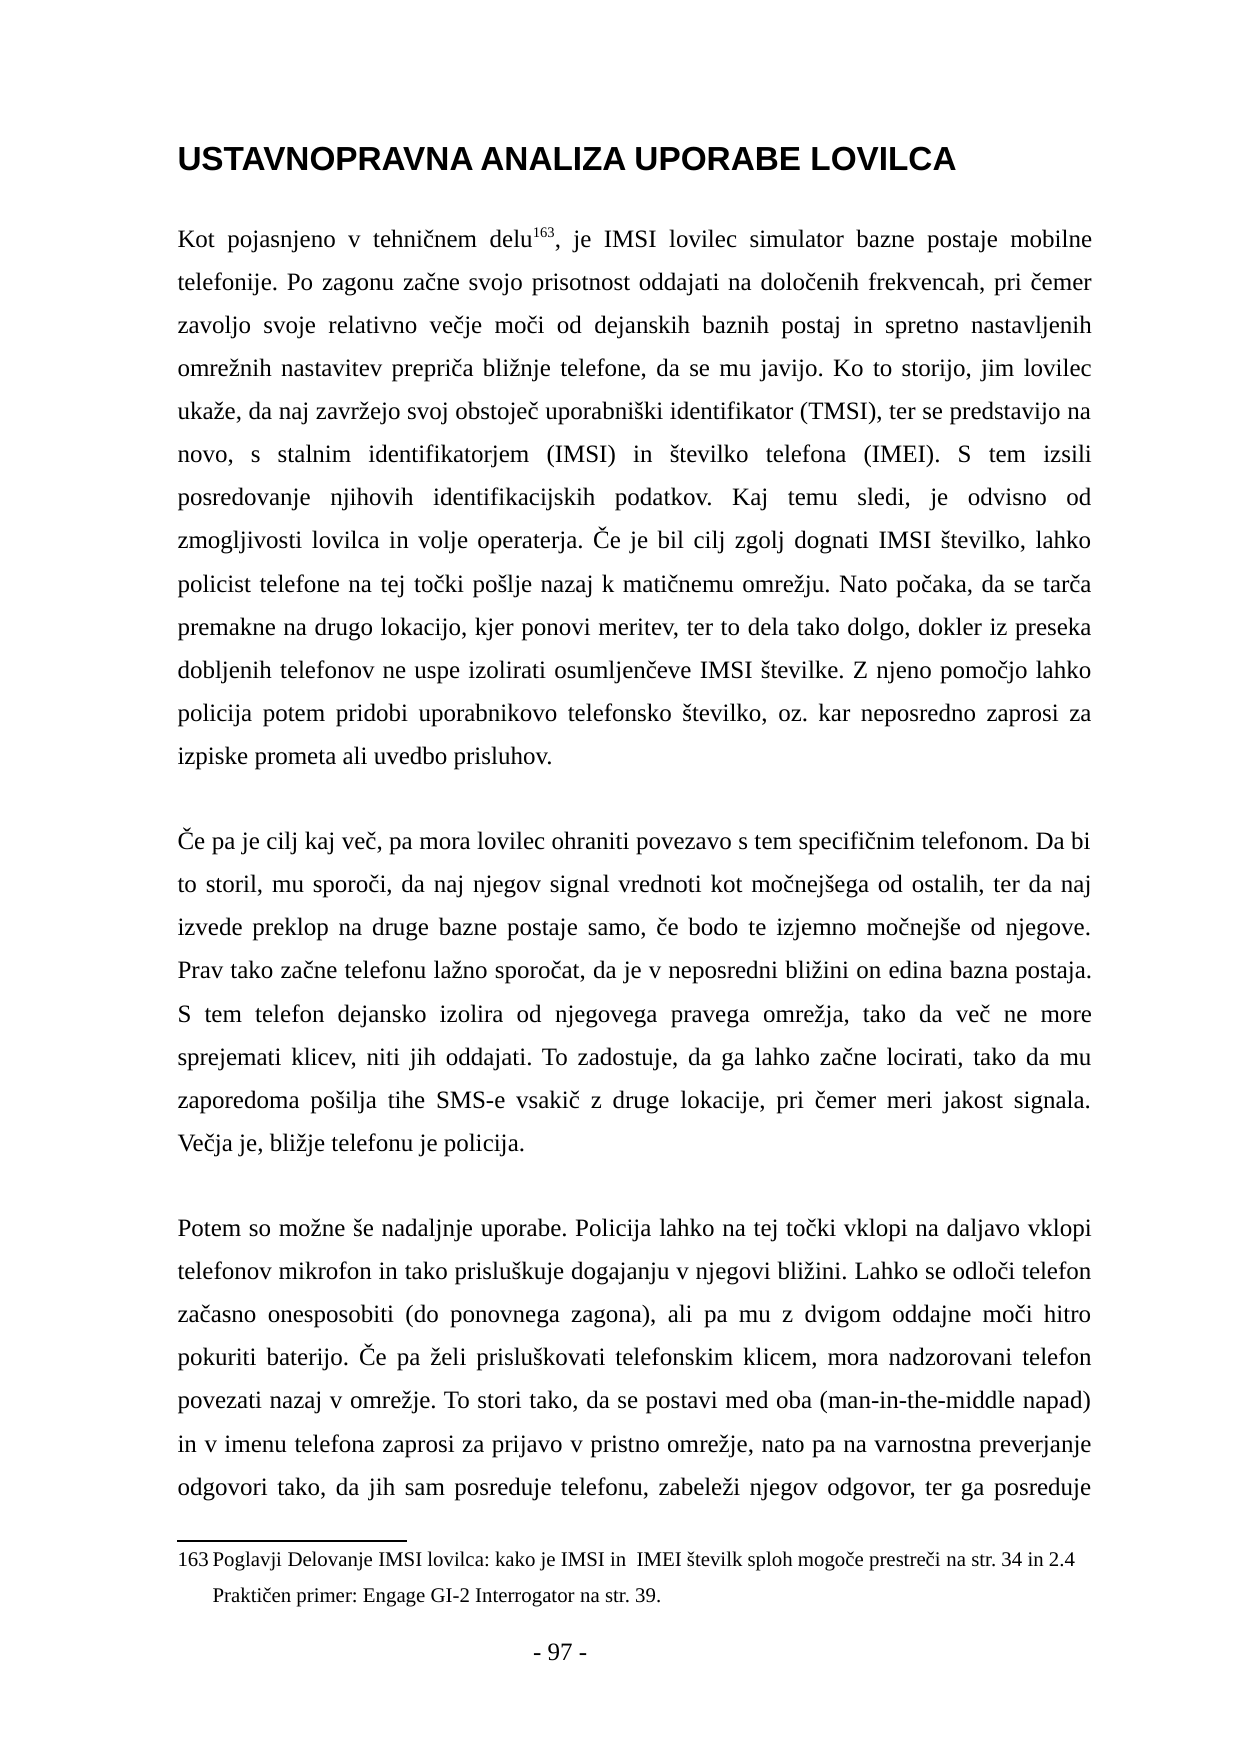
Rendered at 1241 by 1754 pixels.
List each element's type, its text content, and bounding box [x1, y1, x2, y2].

text Če pa je cilj kaj več, pa mora lovilec ohraniti povezavo s tem specifičnim telefonom. Da bi to storil, mu sporoči, da naj njegov signal vrednoti kot močnejšega od ostalih, ter da naj izvede preklop na druge bazne postaje samo, če bodo te izjemno močnejše od njegove. Prav tako začne telefonu lažno sporočat, da je v neposredni bližini on edina bazna postaja. S tem telefon dejansko izolira od njegovega pravega omrežja, tako da več ne more sprejemati klicev, niti jih oddajati. To zadostuje, da ga lahko začne locirati, tako da mu zaporedoma pošilja tihe SMS-e vsakič z druge lokacije, pri čemer meri jakost signala. Večja je, bližje telefonu je policija. [177, 826, 1093, 1157]
text Potem so možne še nadaljnje uporabe. Policija lahko na tej točki vklopi na daljavo vklopi telefonov mikrofon in tako prisluškuje dogajanju v njegovi bližini. Lahko se odloči telefon začasno onesposobiti (do ponovnega zagona), ali pa mu z dvigom oddajne moči hitro pokuriti baterijo. Če pa želi prisluškovati telefonskim klicem, mora nadzorovani telefon povezati nazaj v omrežje. To stori tako, da se postavi med oba (man-in-the-middle napad) in v imenu telefona zaprosi za prijavo v pristno omrežje, nato pa na varnostna preverjanje odgovori tako, da jih sam posreduje telefonu, zabeleži njegov odgovor, ter ga posreduje [177, 1213, 1093, 1501]
text Poglavji Delovanje IMSI lovilca: kako je IMSI in IMEI številk sploh mogoče prestreči na str. 34 in 2.4 Praktičen primer: Engage GI-2 Interrogator na str. 39. [177, 1547, 1093, 1607]
text Kot pojasnjeno v tehničnem delu, je IMSI lovilec simulator bazne postaje mobilne telefonije. Po zagonu začne svojo prisotnost oddajati na določenih frekvencah, pri čemer zavoljo svoje relativno večje moči od dejanskih baznih postaj in spretno nastavljenih omrežnih nastavitev prepriča bližnje telefone, da se mu javijo. Ko to storijo, jim lovilec ukaže, da naj zavržejo svoj obstoječ uporabniški identifikator (TMSI), ter se predstavijo na novo, s stalnim identifikatorjem (IMSI) in številko telefona (IMEI). S tem izsili posredovanje njihovih identifikacijskih podatkov. Kaj temu sledi, je odvisno od zmogljivosti lovilca in volje operaterja. Če je bil cilj zgolj dognati IMSI številko, lahko policist telefone na tej točki pošlje nazaj k matičnemu omrežju. Nato počaka, da se tarča premakne na drugo lokacijo, kjer ponovi meritev, ter to dela tako dolgo, dokler iz preseka dobljenih telefonov ne uspe izolirati osumljenčeve IMSI številke. Z njeno pomočjo lahko policija potem pridobi uporabnikovo telefonsko številko, oz. kar neposredno zaprosi za izpiske prometa ali uvedbo prisluhov. [177, 224, 1093, 770]
subtitle USTAVNOPRAVNA ANALIZA UPORABE LOVILCA [177, 139, 1093, 178]
